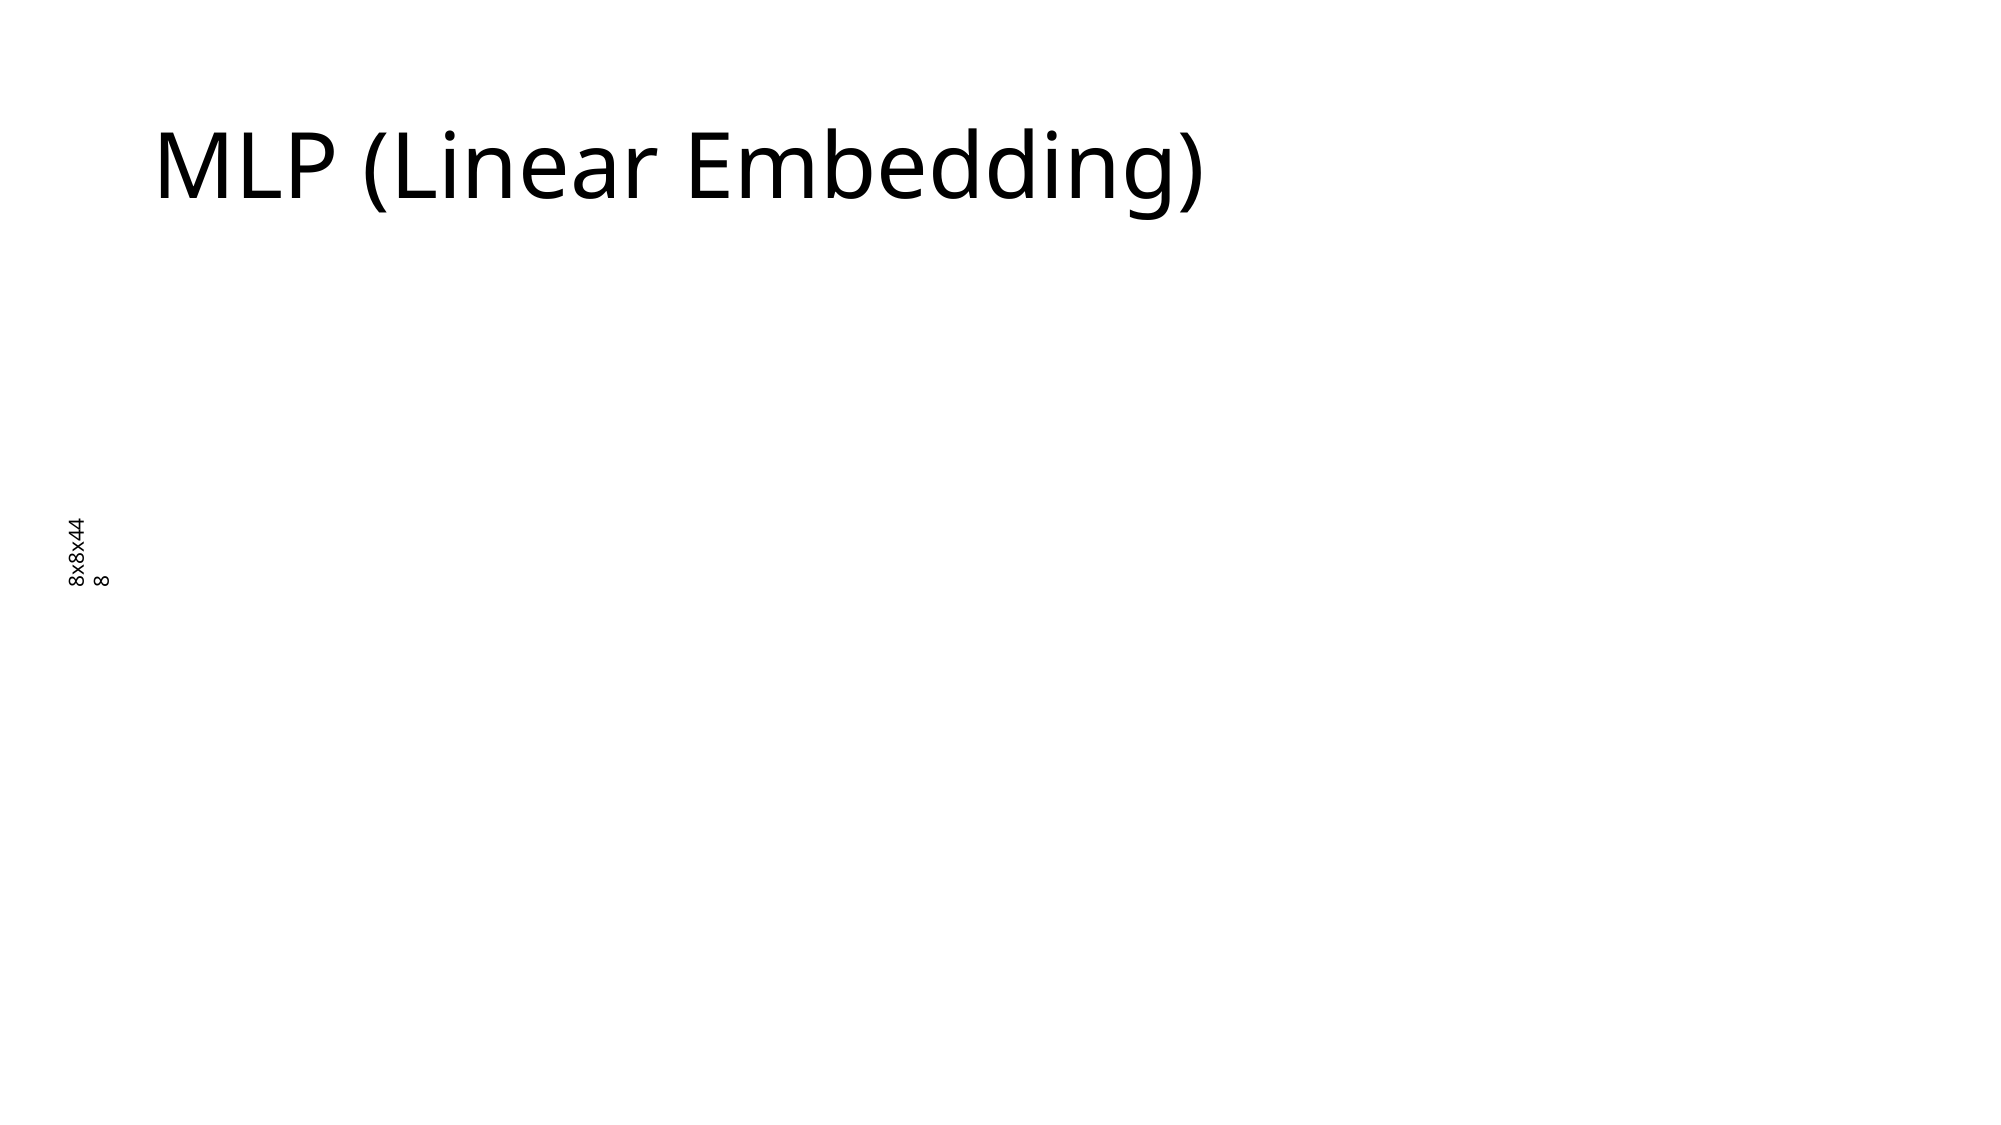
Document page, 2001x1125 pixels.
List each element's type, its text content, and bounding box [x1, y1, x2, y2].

title MLP (Linear Embedding) [137, 59, 1863, 278]
text_box 8x8x448 [55, 496, 96, 603]
